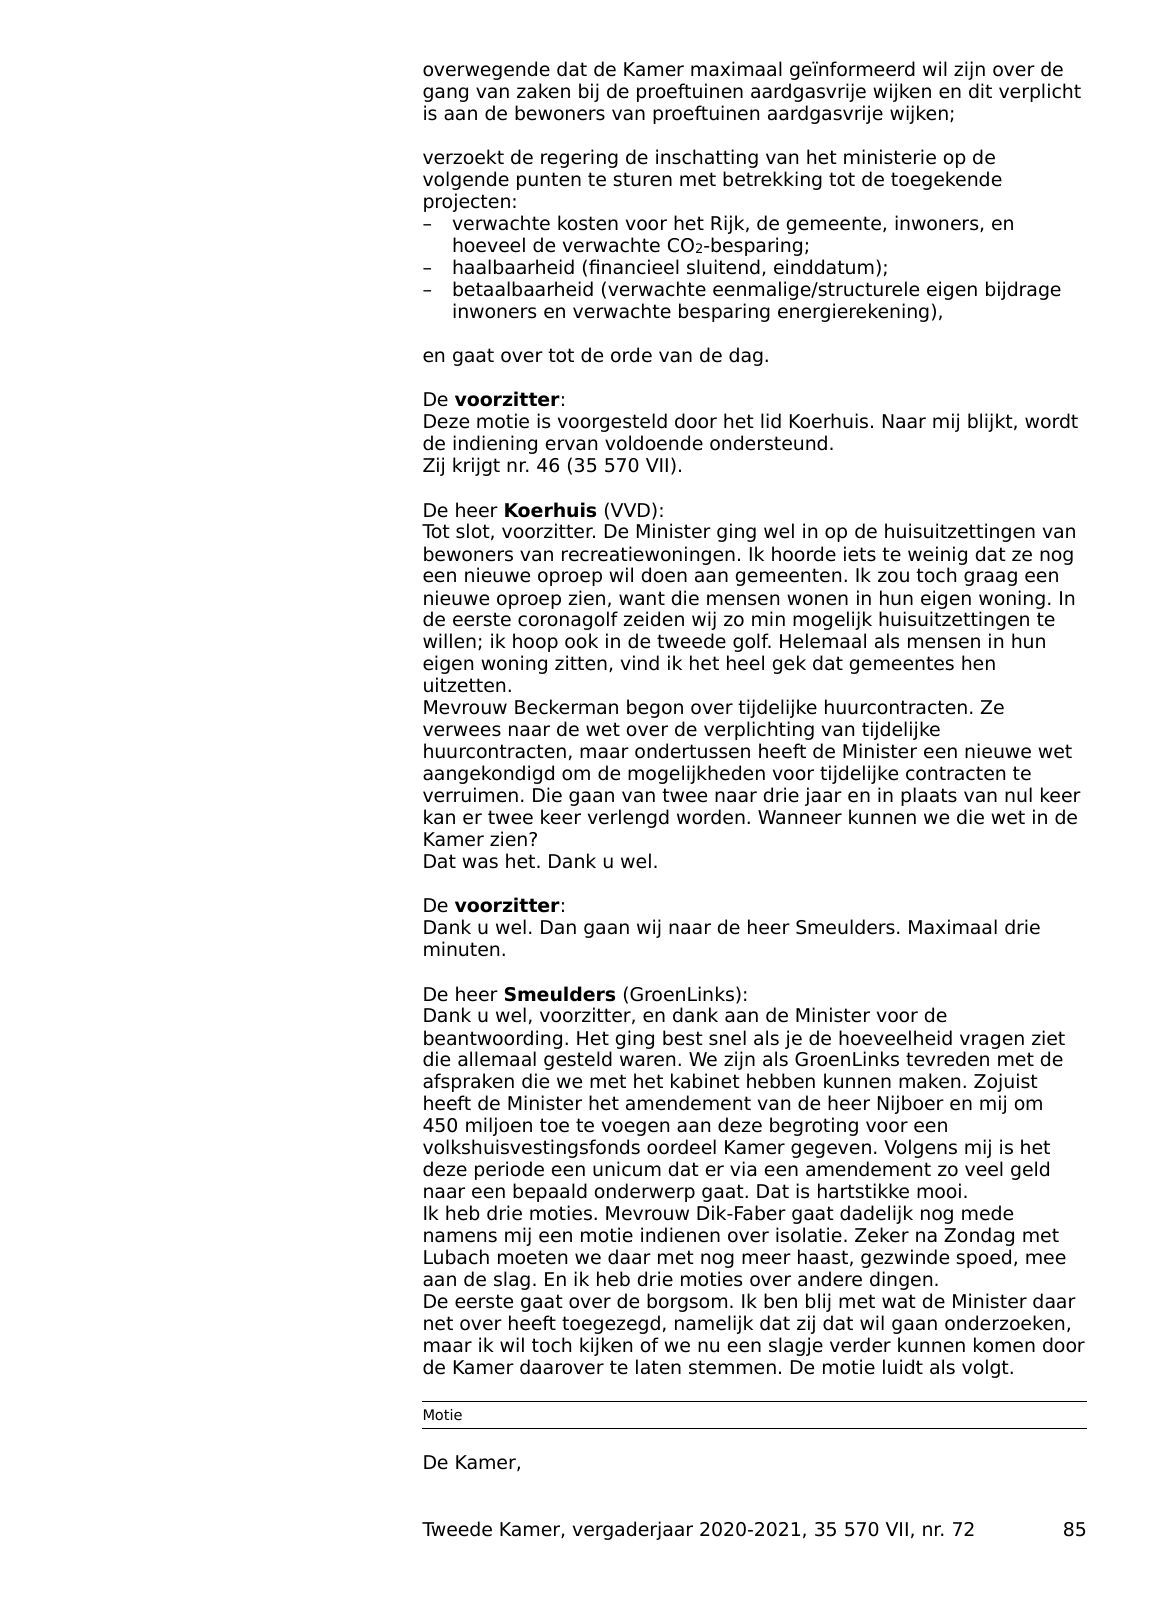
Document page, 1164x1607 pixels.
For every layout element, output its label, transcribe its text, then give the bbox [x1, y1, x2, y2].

text – haalbaarheid (financieel sluitend, einddatum); [422, 257, 1087, 279]
text De eerste gaat over de borgsom. Ik ben blij met wat de Minister daar net over heeft toegezegd, namelijk dat zij dat wil gaan onderzoeken, maar ik wil toch kijken of we nu een slagje verder kunnen komen door de Kamer daarover te laten stemmen. De motie luidt als volgt. [422, 1291, 1087, 1379]
text De voorzitter: [422, 895, 1087, 917]
text Mevrouw Beckerman begon over tijdelijke huurcontracten. Ze verwees naar de wet over de verplichting van tijdelijke huurcontracten, maar ondertussen heeft de Minister een nieuwe wet aangekondigd om de mogelijkheden voor tijdelijke contracten te verruimen. Die gaan van twee naar drie jaar en in plaats van nul keer kan er twee keer verlengd worden. Wanneer kunnen we die wet in de Kamer zien? [422, 697, 1087, 851]
text Zij krijgt nr. 46 (35 570 VII). [422, 455, 1087, 477]
text Dat was het. Dank u wel. [422, 851, 1087, 873]
text – betaalbaarheid (verwachte eenmalige/structurele eigen bijdrage inwoners en verwachte besparing energierekening), [422, 279, 1087, 323]
text De Kamer, [422, 1452, 1087, 1473]
text Dank u wel. Dan gaan wij naar de heer Smeulders. Maximaal drie minuten. [422, 917, 1087, 961]
text De heer Koerhuis (VVD): [422, 499, 1087, 521]
text overwegende dat de Kamer maximaal geïnformeerd wil zijn over de gang van zaken bij de proeftuinen aardgasvrije wijken en dit verplicht is aan de bewoners van proeftuinen aardgasvrije wijken; [422, 59, 1087, 125]
text Deze motie is voorgesteld door het lid Koerhuis. Naar mij blijkt, wordt de indiening ervan voldoende ondersteund. [422, 411, 1087, 455]
text verzoekt de regering de inschatting van het ministerie op de volgende punten te sturen met betrekking tot de toegekende projecten: [422, 147, 1087, 213]
text Ik heb drie moties. Mevrouw Dik-Faber gaat dadelijk nog mede namens mij een motie indienen over isolatie. Zeker na Zondag met Lubach moeten we daar met nog meer haast, gezwinde spoed, mee aan de slag. En ik heb drie moties over andere dingen. [422, 1203, 1087, 1291]
text – verwachte kosten voor het Rijk, de gemeente, inwoners, en hoeveel de verwachte CO2-besparing; [422, 213, 1087, 257]
text De heer Smeulders (GroenLinks): [422, 983, 1087, 1005]
text Dank u wel, voorzitter, en dank aan de Minister voor de beantwoording. Het ging best snel als je de hoeveelheid vragen ziet die allemaal gesteld waren. We zijn als GroenLinks tevreden met de afspraken die we met het kabinet hebben kunnen maken. Zojuist heeft de Minister het amendement van de heer Nijboer en mij om 450 miljoen toe te voegen aan deze begroting voor een volkshuisvestingsfonds oordeel Kamer gegeven. Volgens mij is het deze periode een unicum dat er via een amendement zo veel geld naar een bepaald onderwerp gaat. Dat is hartstikke mooi. [422, 1005, 1087, 1203]
text Tot slot, voorzitter. De Minister ging wel in op de huisuitzettingen van bewoners van recreatiewoningen. Ik hoorde iets te weinig dat ze nog een nieuwe oproep wil doen aan gemeenten. Ik zou toch graag een nieuwe oproep zien, want die mensen wonen in hun eigen woning. In de eerste coronagolf zeiden wij zo min mogelijk huisuitzettingen te willen; ik hoop ook in de tweede golf. Helemaal als mensen in hun eigen woning zitten, vind ik het heel gek dat gemeentes hen uitzetten. [422, 521, 1087, 697]
table_header Motie [422, 1402, 1087, 1428]
text De voorzitter: [422, 389, 1087, 411]
text en gaat over tot de orde van de dag. [422, 345, 1087, 367]
